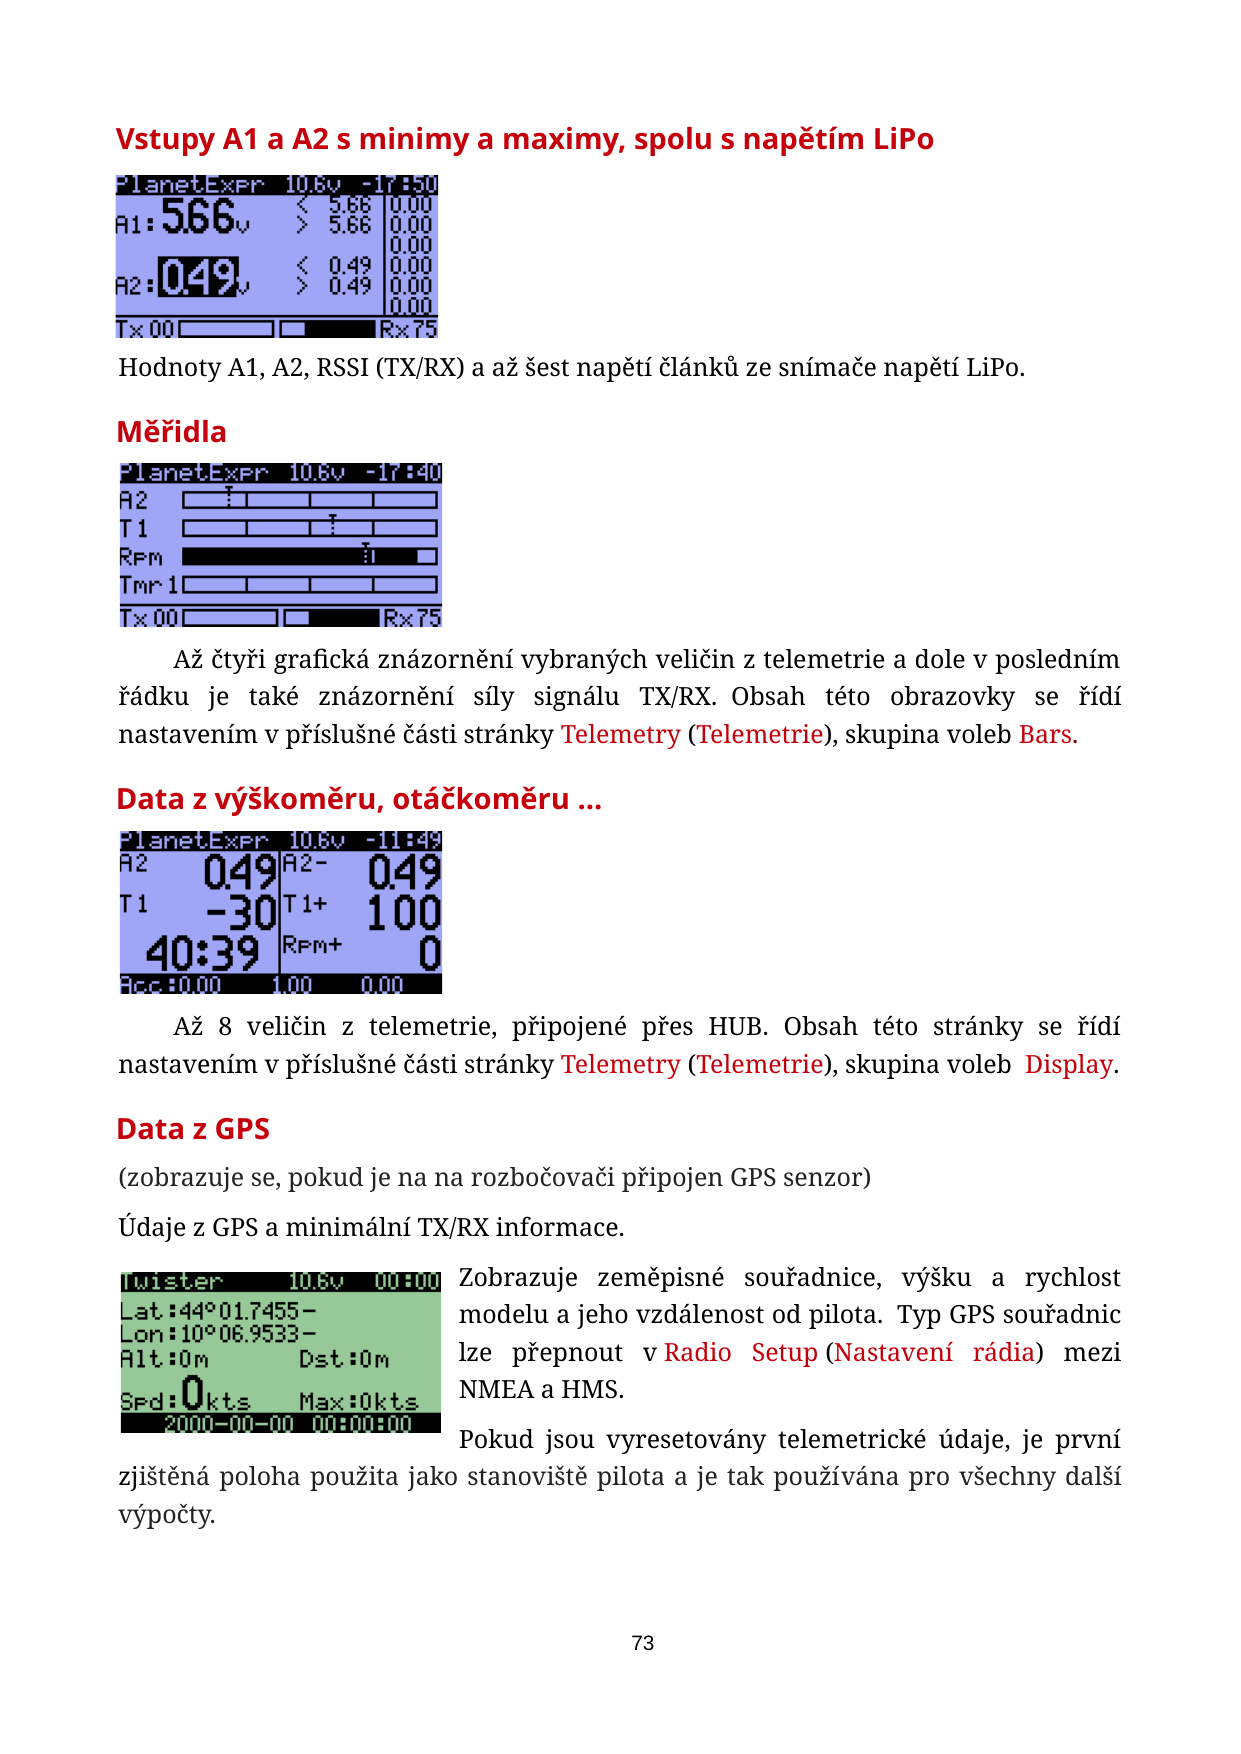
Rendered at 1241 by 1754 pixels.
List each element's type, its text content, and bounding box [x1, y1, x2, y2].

text Zobrazuje zeměpisné souřadnice, výšku a rychlost modelu a jeho vzdálenost od pilota. Typ GPS souřadnic lze přepnout v Radio Setup (Nastavení rádia) mezi NMEA a HMS. [118, 1259, 1122, 1406]
picture [120, 1272, 441, 1433]
text Údaje z GPS a minimální TX/RX informace. [118, 1209, 1122, 1243]
text Až 8 veličin z telemetrie, připojené přes HUB. Obsah této stránky se řídí nastavením v pří­slušné části stránky Telemetry (Telemetrie), skupina voleb Display. [118, 994, 1122, 1081]
subtitle Data z GPS [116, 1108, 1122, 1148]
text (zobrazuje se, pokud je na na rozbočovači připojen GPS senzor) [118, 1159, 1122, 1194]
picture [115, 175, 439, 338]
subtitle Měřidla [116, 411, 1122, 451]
subtitle Vstupy A1 a A2 s minimy a maximy, spolu s napětím LiPo [116, 118, 1122, 175]
subtitle Data z výškoměru, otáčkoměru ... [116, 778, 1122, 818]
text Hodnoty A1, A2, RSSI (TX/RX) a až šest napětí článků ze snímače napětí LiPo. [118, 350, 1122, 384]
text Pokud jsou vyresetovány telemetrické údaje, je první zjištěná poloha použita jako stanoviště pilota a je tak použí­vána pro všechny další výpočty. [118, 1421, 1122, 1530]
picture [119, 463, 443, 627]
picture [119, 831, 443, 994]
text Až čtyři grafická znázornění vybraných veličin z telemetrie a dole v posledním řádku je také znázornění síly signálu TX/RX. Obsah této obrazovky se řídí nastavením v příslušné části stránky Telemetry (Telemetrie), skupina voleb Bars. [118, 627, 1122, 750]
